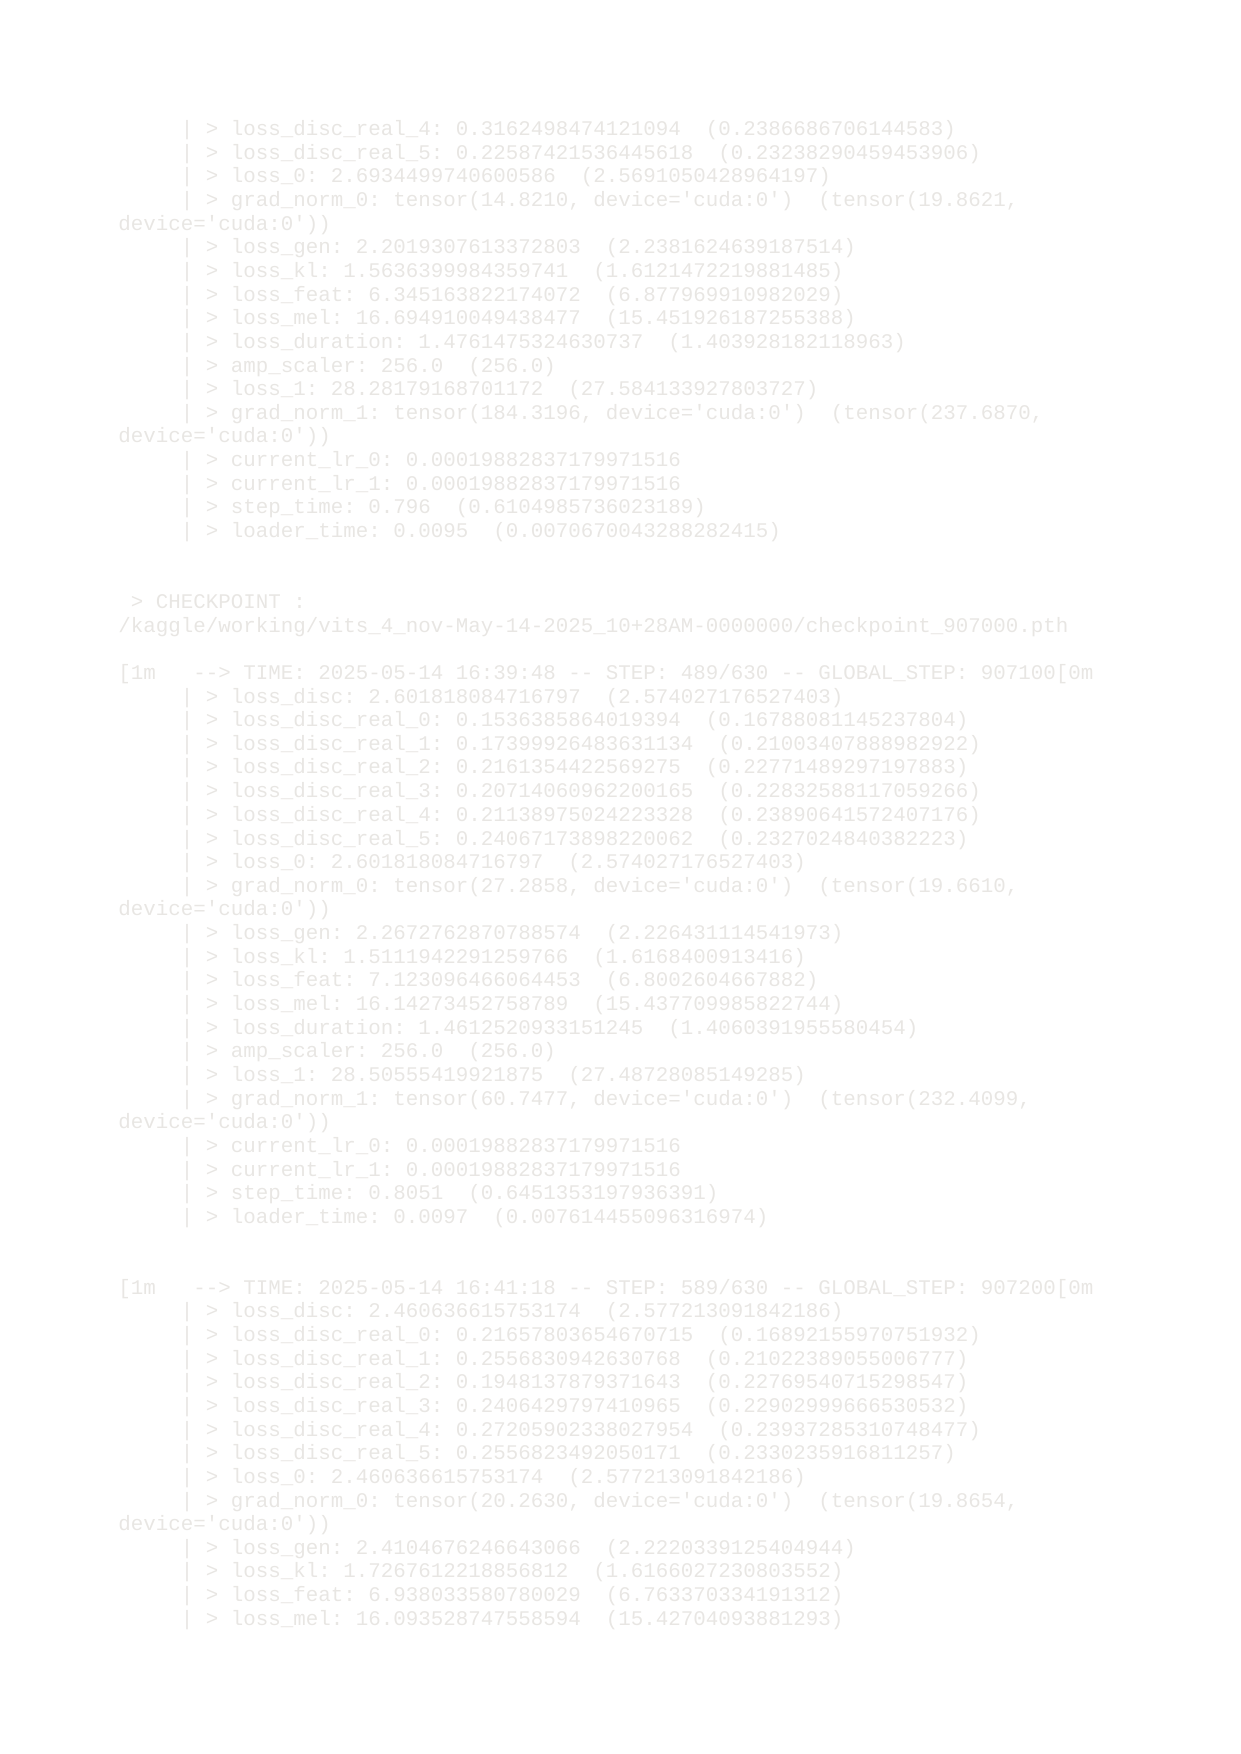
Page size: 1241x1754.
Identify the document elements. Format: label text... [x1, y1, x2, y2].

text | > loss_disc_real_2: 0.1948137879371643 (0.22769540715298547) [118, 1371, 1122, 1395]
text | > loss_kl: 1.5636399984359741 (1.6121472219881485) [118, 260, 1122, 284]
text | > loss_kl: 1.5111942291259766 (1.6168400913416) [118, 946, 1122, 969]
text | > current_lr_0: 0.00019882837179971516 [118, 1135, 1122, 1158]
text | > current_lr_1: 0.00019882837179971516 [118, 473, 1122, 496]
text | > loss_disc_real_1: 0.17399926483631134 (0.21003407888982922) [118, 733, 1122, 757]
text [1m --> TIME: 2025-05-14 16:39:48 -- STEP: 489/630 -- GLOBAL_STEP: 907100[0m [118, 662, 1122, 686]
text > CHECKPOINT : /kaggle/working/vits_4_nov-May-14-2025_10+28AM-0000000/checkpoint_907000.pth [118, 591, 1122, 638]
text | > loss_disc_real_4: 0.27205902338027954 (0.23937285310748477) [118, 1419, 1122, 1442]
text | > grad_norm_0: tensor(14.8210, device='cuda:0') (tensor(19.8621, device='cuda:0')) [118, 189, 1122, 236]
text | > loader_time: 0.0097 (0.007614455096316974) [118, 1206, 1122, 1229]
text | > loader_time: 0.0095 (0.0070670043288282415) [118, 520, 1122, 544]
text | > loss_mel: 16.093528747558594 (15.42704093881293) [118, 1608, 1122, 1631]
text [1m --> TIME: 2025-05-14 16:41:18 -- STEP: 589/630 -- GLOBAL_STEP: 907200[0m [118, 1277, 1122, 1300]
text | > loss_gen: 2.2019307613372803 (2.2381624639187514) [118, 236, 1122, 260]
text | > loss_1: 28.28179168701172 (27.584133927803727) [118, 378, 1122, 402]
text | > loss_duration: 1.4761475324630737 (1.403928182118963) [118, 331, 1122, 354]
text | > loss_disc_real_1: 0.2556830942630768 (0.21022389055006777) [118, 1348, 1122, 1371]
text | > loss_feat: 6.345163822174072 (6.877969910982029) [118, 284, 1122, 307]
text | > loss_disc_real_3: 0.2406429797410965 (0.22902999666530532) [118, 1395, 1122, 1419]
text | > loss_disc_real_0: 0.21657803654670715 (0.16892155970751932) [118, 1324, 1122, 1348]
text | > loss_gen: 2.4104676246643066 (2.2220339125404944) [118, 1537, 1122, 1561]
text | > loss_disc_real_3: 0.20714060962200165 (0.22832588117059266) [118, 780, 1122, 804]
text | > loss_disc: 2.601818084716797 (2.574027176527403) [118, 686, 1122, 709]
text | > loss_disc_real_5: 0.22587421536445618 (0.23238290459453906) [118, 142, 1122, 165]
text | > loss_0: 2.460636615753174 (2.577213091842186) [118, 1466, 1122, 1489]
text | > grad_norm_0: tensor(20.2630, device='cuda:0') (tensor(19.8654, device='cuda:0')) [118, 1489, 1122, 1537]
text | > loss_disc: 2.460636615753174 (2.577213091842186) [118, 1300, 1122, 1324]
text | > loss_disc_real_5: 0.2556823492050171 (0.2330235916811257) [118, 1442, 1122, 1466]
text | > grad_norm_1: tensor(184.3196, device='cuda:0') (tensor(237.6870, device='cuda:0')) [118, 402, 1122, 449]
text | > loss_feat: 7.123096466064453 (6.8002604667882) [118, 969, 1122, 993]
text | > current_lr_0: 0.00019882837179971516 [118, 449, 1122, 473]
text | > loss_disc_real_4: 0.21138975024223328 (0.23890641572407176) [118, 804, 1122, 827]
text | > loss_mel: 16.694910049438477 (15.451926187255388) [118, 307, 1122, 331]
text | > amp_scaler: 256.0 (256.0) [118, 354, 1122, 378]
text | > grad_norm_0: tensor(27.2858, device='cuda:0') (tensor(19.6610, device='cuda:0')) [118, 875, 1122, 922]
text | > loss_disc_real_0: 0.1536385864019394 (0.16788081145237804) [118, 709, 1122, 733]
text | > loss_disc_real_2: 0.2161354422569275 (0.22771489297197883) [118, 757, 1122, 780]
text | > loss_feat: 6.938033580780029 (6.763370334191312) [118, 1584, 1122, 1608]
text | > loss_mel: 16.14273452758789 (15.437709985822744) [118, 993, 1122, 1017]
text | > loss_1: 28.50555419921875 (27.48728085149285) [118, 1064, 1122, 1088]
text | > loss_disc_real_4: 0.3162498474121094 (0.2386686706144583) [118, 118, 1122, 142]
text | > loss_0: 2.601818084716797 (2.574027176527403) [118, 851, 1122, 875]
text | > amp_scaler: 256.0 (256.0) [118, 1040, 1122, 1064]
text | > loss_disc_real_5: 0.24067173898220062 (0.2327024840382223) [118, 827, 1122, 851]
text | > loss_duration: 1.4612520933151245 (1.4060391955580454) [118, 1017, 1122, 1040]
text | > loss_0: 2.6934499740600586 (2.5691050428964197) [118, 165, 1122, 189]
text | > loss_gen: 2.2672762870788574 (2.226431114541973) [118, 922, 1122, 946]
text | > step_time: 0.796 (0.6104985736023189) [118, 496, 1122, 520]
text | > current_lr_1: 0.00019882837179971516 [118, 1158, 1122, 1182]
text | > step_time: 0.8051 (0.6451353197936391) [118, 1182, 1122, 1206]
text | > grad_norm_1: tensor(60.7477, device='cuda:0') (tensor(232.4099, device='cuda:0')) [118, 1088, 1122, 1135]
text | > loss_kl: 1.7267612218856812 (1.6166027230803552) [118, 1561, 1122, 1584]
